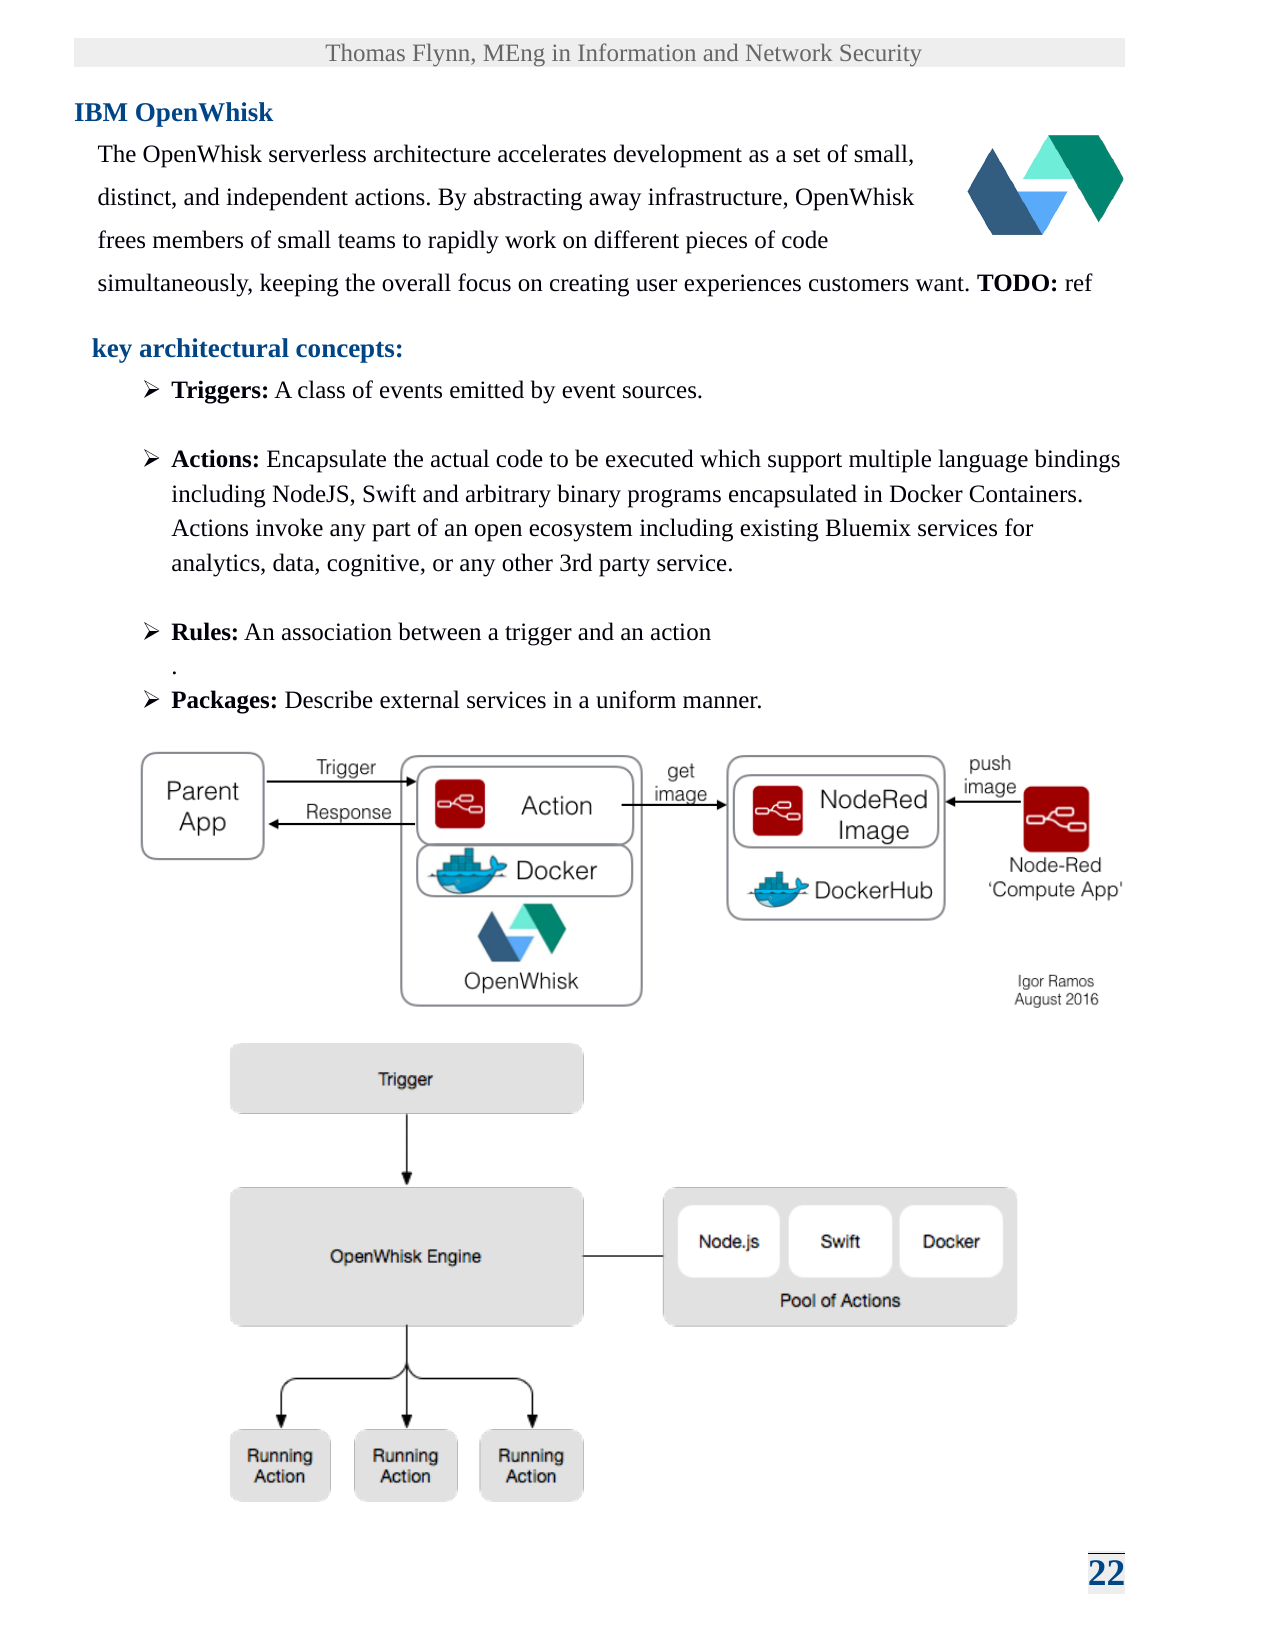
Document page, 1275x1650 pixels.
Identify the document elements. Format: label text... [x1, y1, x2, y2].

list . [142, 651, 1125, 680]
list Triggers: A class of events emitted by event sources. [142, 375, 1125, 404]
subtitle IBM OpenWhisk [74, 96, 1125, 127]
text The OpenWhisk serverless architecture accelerates development as a set of small, distinct, and independent actions. By abstracting away infrastructure, OpenWhisk frees members of small teams to rapidly work on different pieces of code simultaneously, keeping the overall focus on creating user experiences customers want. TODO: ref [97, 139, 1125, 297]
subtitle key architectural concepts: [92, 332, 1125, 363]
list Packages: Describe external services in a uniform manner. [142, 686, 1125, 714]
picture [967, 135, 1124, 235]
picture [127, 737, 1130, 1029]
picture [229, 1043, 1018, 1502]
list Rules: An association between a trigger and an action [142, 617, 1125, 645]
list Actions: Encapsulate the actual code to be executed which support multiple language bindings including NodeJS, Swift and arbitrary binary programs encapsulated in Docker Containers. Actions invoke any part of an open ecosystem including existing Bluemix services for analytics, data, cognitive, or any other 3rd party service. [142, 444, 1125, 576]
